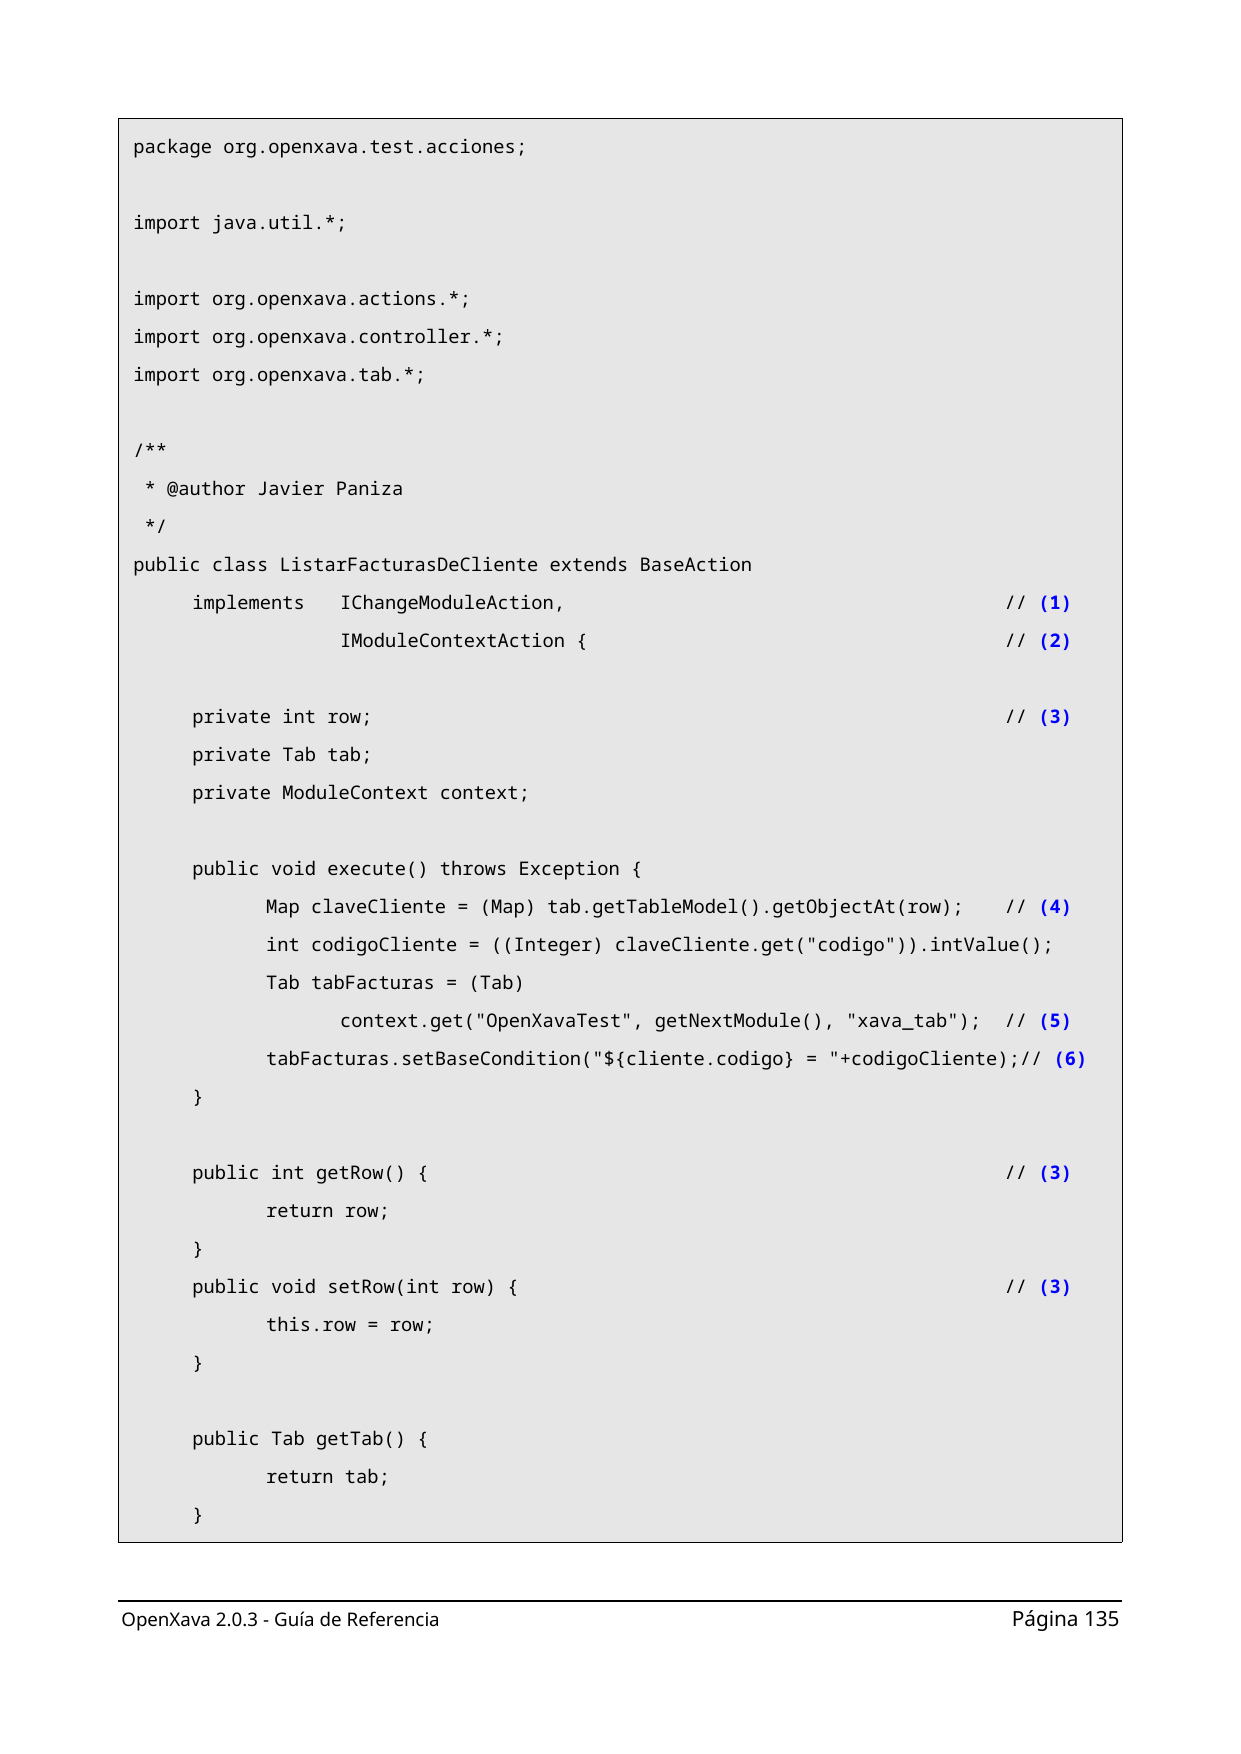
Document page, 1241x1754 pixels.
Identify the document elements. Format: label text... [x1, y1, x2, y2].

text return tab; [119, 1449, 1122, 1487]
text } [119, 1221, 1122, 1259]
text implements IChangeModuleAction, // (1) [119, 574, 1122, 612]
text int codigoCliente = ((Integer) claveCliente.get("codigo")).intValue(); [119, 917, 1122, 954]
text */ [119, 498, 1122, 536]
text this.row = row; [119, 1297, 1122, 1335]
text context.get("OpenXavaTest", getNextModule(), "xava_tab"); // (5) [119, 993, 1122, 1031]
text import java.util.*; [119, 194, 1122, 232]
text package org.openxava.test.acciones; [119, 119, 1122, 156]
text private ModuleContext context; [119, 764, 1122, 802]
text Tab tabFacturas = (Tab) [119, 954, 1122, 993]
text tabFacturas.setBaseCondition("${cliente.codigo} = "+codigoCliente);// (6) [119, 1031, 1122, 1069]
text * @author Javier Paniza [119, 460, 1122, 498]
text return row; [119, 1183, 1122, 1221]
text } [119, 1335, 1122, 1373]
text import org.openxava.actions.*; [119, 270, 1122, 308]
text public Tab getTab() { [119, 1411, 1122, 1449]
text import org.openxava.tab.*; [119, 346, 1122, 384]
text public void setRow(int row) { // (3) [119, 1259, 1122, 1297]
text import org.openxava.controller.*; [119, 308, 1122, 346]
text public int getRow() { // (3) [119, 1145, 1122, 1183]
text private int row; // (3) [119, 688, 1122, 726]
text private Tab tab; [119, 726, 1122, 764]
text Map claveCliente = (Map) tab.getTableModel().getObjectAt(row); // (4) [119, 878, 1122, 917]
text public class ListarFacturasDeCliente extends BaseAction [119, 536, 1122, 574]
text IModuleContextAction { // (2) [119, 612, 1122, 650]
text } [119, 1069, 1122, 1107]
text /** [119, 422, 1122, 460]
text } [119, 1487, 1122, 1542]
text public void execute() throws Exception { [119, 841, 1122, 878]
